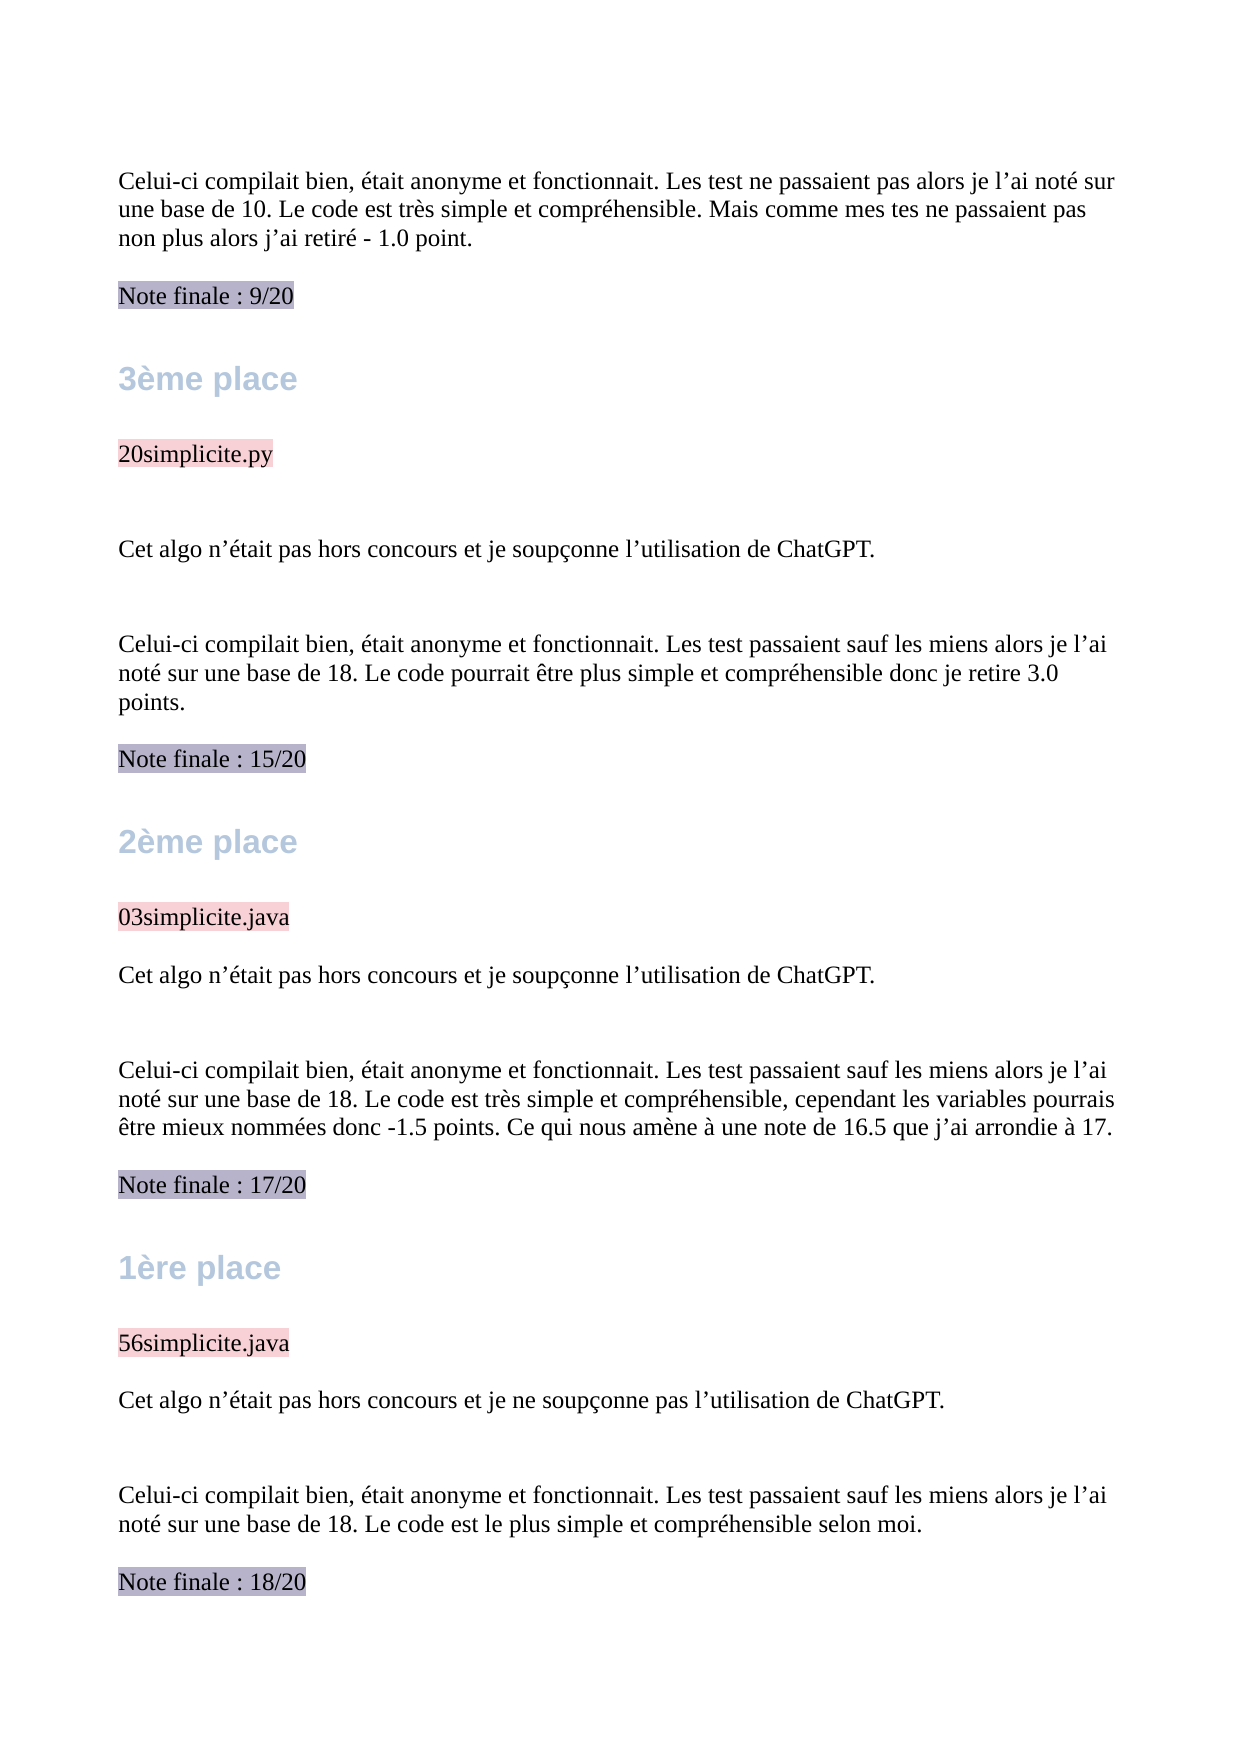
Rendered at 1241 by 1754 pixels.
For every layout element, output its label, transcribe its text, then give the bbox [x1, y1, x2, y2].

text Celui-ci compilait bien, était anonyme et fonctionnait. Les test passaient sauf les miens alors je l’ai noté sur une base de 18. Le code est le plus simple et compréhensible selon moi. [118, 1481, 1122, 1538]
subtitle 1ère place [118, 1248, 1122, 1287]
text Note finale : 18/20 [118, 1567, 1122, 1596]
text Cet algo n’était pas hors concours et je soupçonne l’utilisation de ChatGPT. [118, 534, 1122, 563]
text Note finale : 9/20 [118, 281, 1122, 309]
text Cet algo n’était pas hors concours et je ne soupçonne pas l’utilisation de ChatGPT. [118, 1385, 1122, 1414]
text Note finale : 15/20 [118, 744, 1122, 773]
text Note finale : 17/20 [118, 1170, 1122, 1199]
text Celui-ci compilait bien, était anonyme et fonctionnait. Les test passaient sauf les miens alors je l’ai noté sur une base de 18. Le code pourrait être plus simple et compréhensible donc je retire 3.0 points. [118, 629, 1122, 715]
subtitle 3ème place [118, 359, 1122, 397]
subtitle 2ème place [118, 822, 1122, 861]
text Celui-ci compilait bien, était anonyme et fonctionnait. Les test passaient sauf les miens alors je l’ai noté sur une base de 18. Le code est très simple et compréhensible, cependant les variables pourrais être mieux nommées donc -1.5 points. Ce qui nous amène à une note de 16.5 que j’ai arrondie à 17. [118, 1055, 1122, 1141]
text Celui-ci compilait bien, était anonyme et fonctionnait. Les test ne passaient pas alors je l’ai noté sur une base de 10. Le code est très simple et compréhensible. Mais comme mes tes ne passaient pas non plus alors j’ai retiré - 1.0 point. [118, 166, 1122, 252]
text Cet algo n’était pas hors concours et je soupçonne l’utilisation de ChatGPT. [118, 960, 1122, 988]
text 20simplicite.py [118, 439, 1122, 467]
text 56simplicite.java [118, 1328, 1122, 1357]
text 03simplicite.java [118, 902, 1122, 931]
